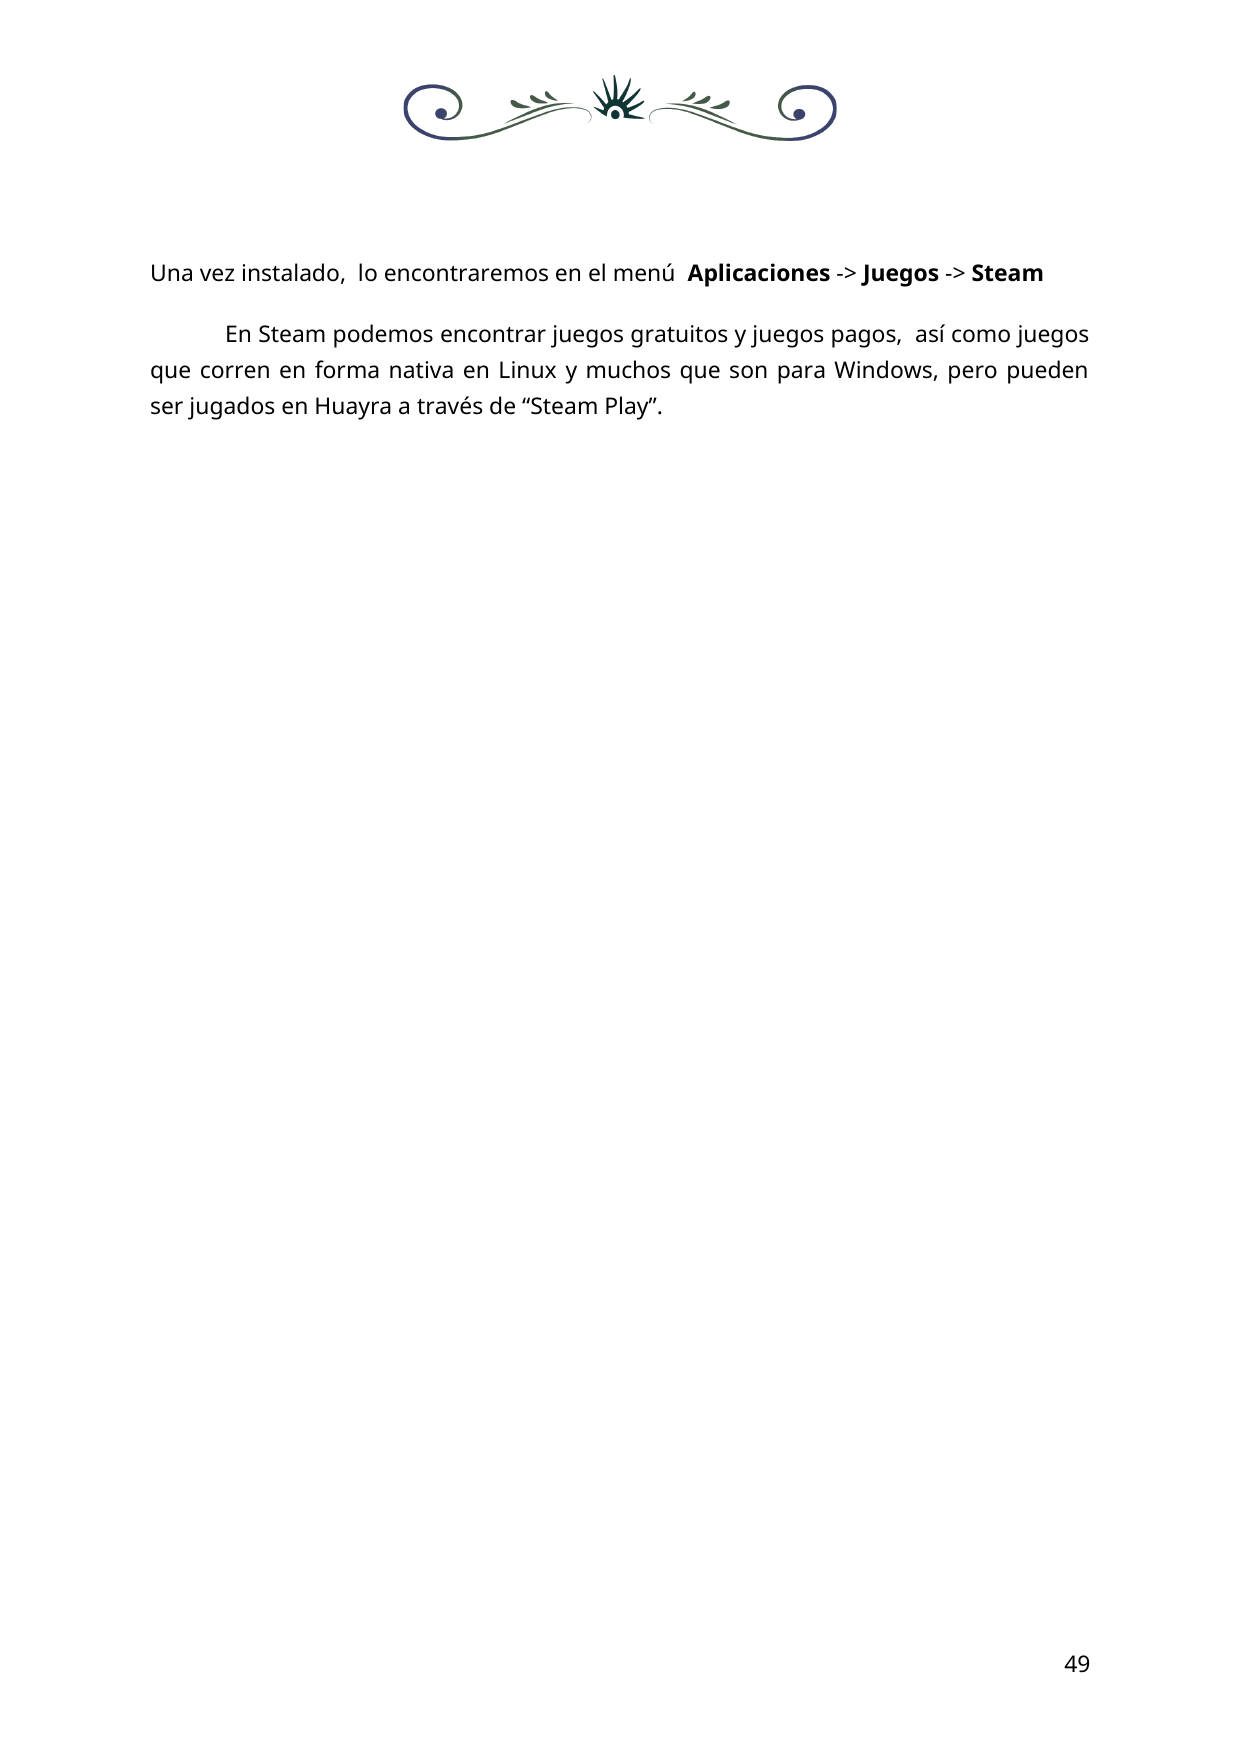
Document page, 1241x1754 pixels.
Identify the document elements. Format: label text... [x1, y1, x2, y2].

text En Steam podemos encontrar juegos gratuitos y juegos pagos, así como juegos que corren en forma nativa en Linux y muchos que son para Windows, pero pueden ser jugados en Huayra a través de “Steam Play”. [150, 318, 1090, 421]
picture [403, 75, 837, 141]
text Una vez instalado, lo encontraremos en el menú Aplicaciones -> Juegos -> Steam [150, 221, 1090, 288]
